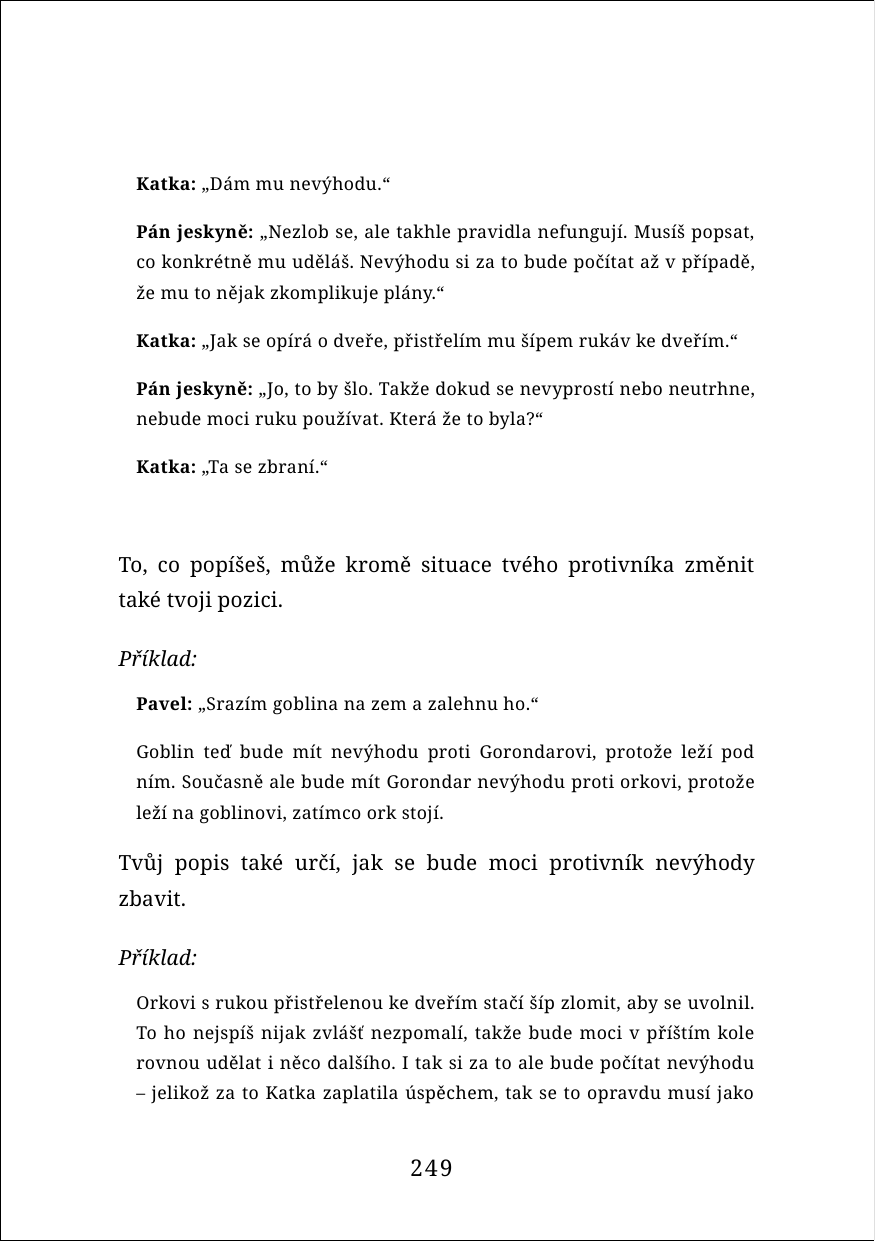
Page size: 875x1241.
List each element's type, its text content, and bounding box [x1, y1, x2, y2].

text Příklad: [118, 644, 756, 673]
text Goblin teď bude mít nevýhodu proti Gorondarovi, protože leží pod ním. Současně ale bude mít Gorondar nevýhodu proti orkovi, protože leží na goblinovi, zatímco ork stojí. [136, 740, 756, 824]
text Katka: „Jak se opírá o dveře, přistřelím mu šípem rukáv ke dveřím.“ [136, 328, 756, 352]
text Pavel: „Srazím goblina na zem a zalehnu ho.“ [136, 692, 756, 716]
text Příklad: [118, 943, 756, 971]
text Katka: „Dám mu nevýhodu.“ [136, 172, 756, 196]
text Katka: „Ta se zbraní.“ [136, 454, 756, 478]
text Pán jeskyně: „Nezlob se, ale takhle pravidla nefungují. Musíš popsat, co konkrétně mu uděláš. Nevýhodu si za to bude počítat až v případě, že mu to nějak zkomplikuje plány.“ [136, 220, 756, 304]
text Tvůj popis také určí, jak se bude moci protivník nevýhody zbavit. [118, 848, 756, 912]
text To, co popíšeš, může kromě situace tvého protivníka změnit také tvoji pozici. [118, 550, 756, 614]
text Pán jeskyně: „Jo, to by šlo. Takže dokud se nevyprostí nebo neutrhne, nebude moci ruku používat. Která že to byla?“ [136, 376, 756, 430]
text Orkovi s rukou přistřelenou ke dveřím stačí šíp zlomit, aby se uvolnil. To ho nejspíš nijak zvlášť nezpomalí, takže bude moci v příštím kole rovnou udělat i něco dalšího. I tak si za to ale bude počítat nevýhodu – jelikož za to Katka zaplatila úspěchem, tak se to opravdu musí jako [136, 990, 756, 1105]
